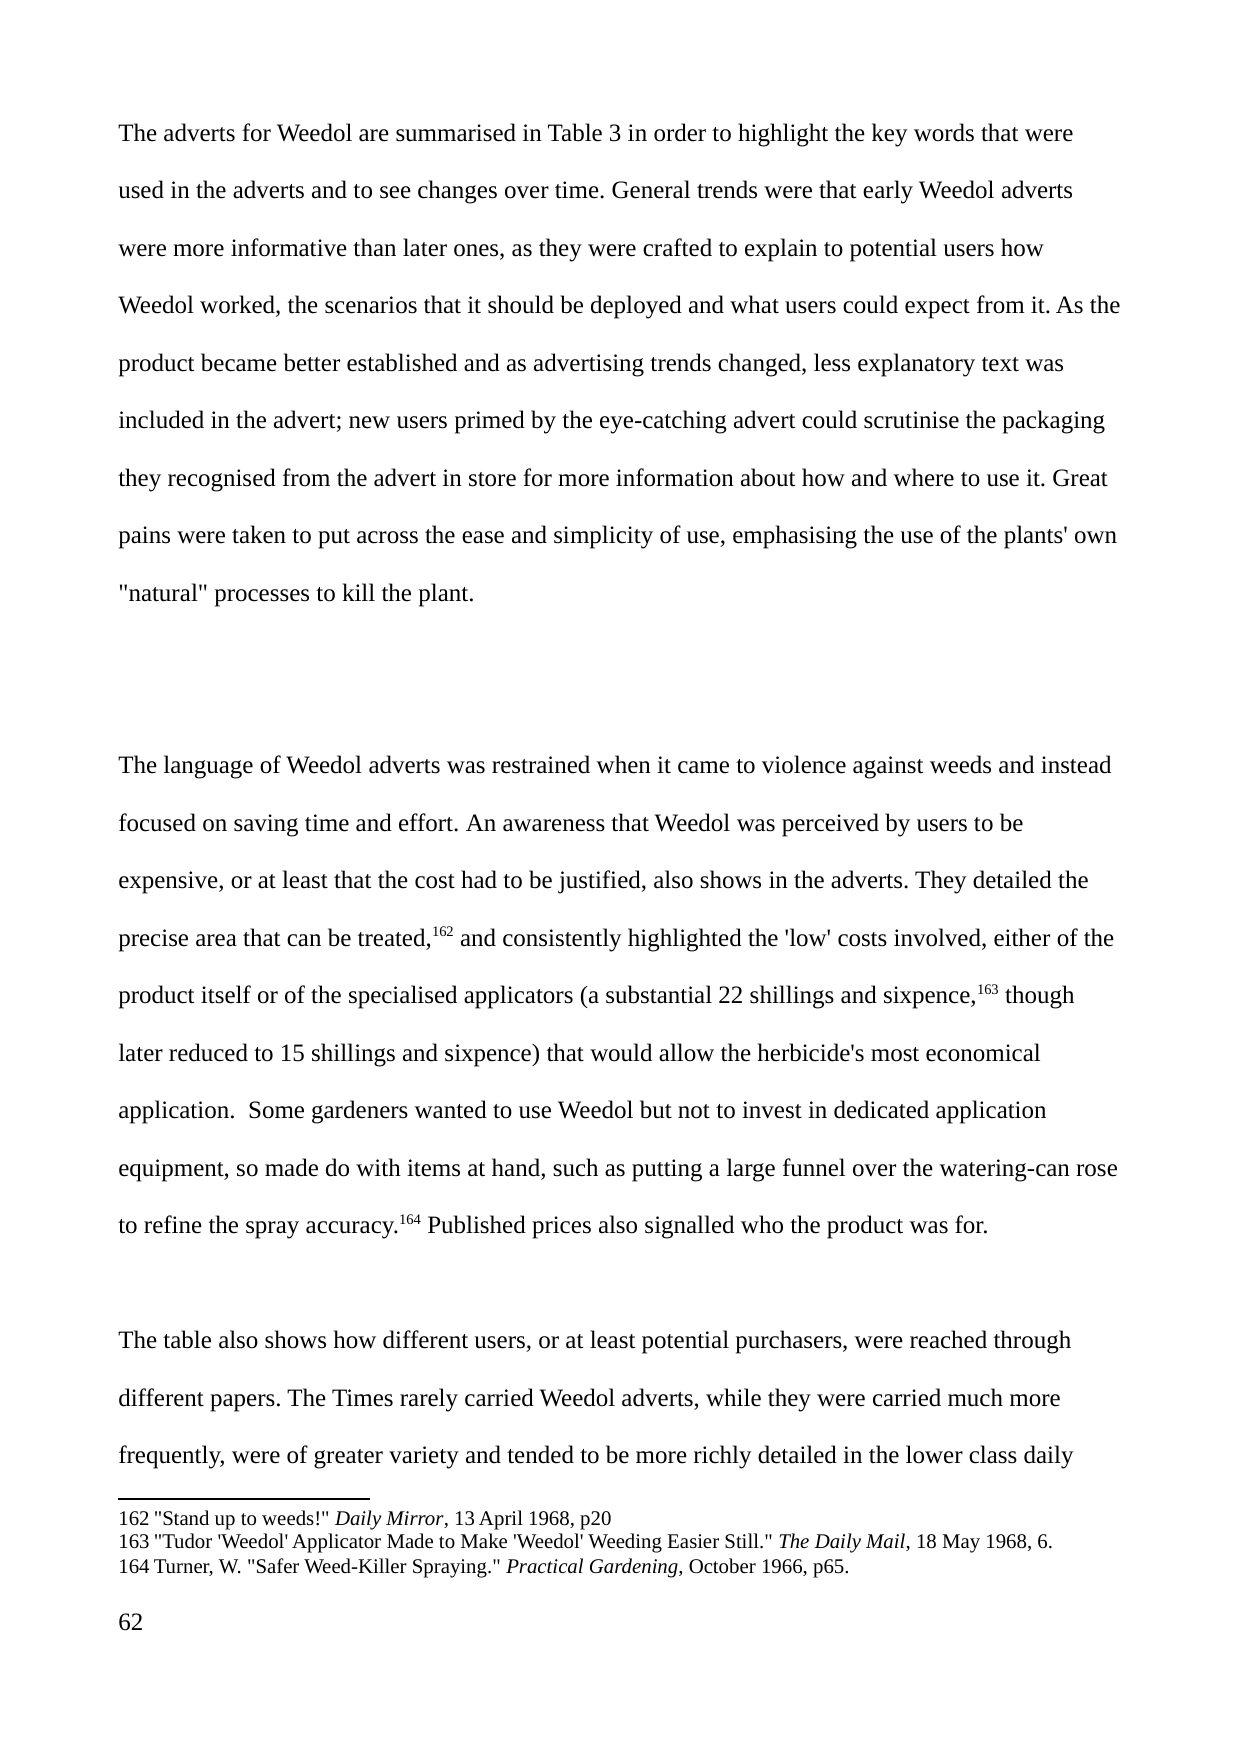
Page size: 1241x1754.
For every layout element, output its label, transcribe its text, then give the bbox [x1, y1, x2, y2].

text The language of Weedol adverts was restrained when it came to violence against weeds and instead focused on saving time and effort. An awareness that Weedol was perceived by users to be expensive, or at least that the cost had to be justified, also shows in the adverts. They detailed the precise area that can be treated, and consistently highlighted the 'low' costs involved, either of the product itself or of the specialised applicators (a substantial 22 shillings and sixpence, though later reduced to 15 shillings and sixpence) that would allow the herbicide's most economical application. Some gardeners wanted to use Weedol but not to invest in dedicated application equipment, so made do with items at hand, such as putting a large funnel over the watering-can rose to refine the spray accuracy. Published prices also signalled who the product was for. [118, 751, 1122, 1239]
text The adverts for Weedol are summarised in Table 3 in order to highlight the key words that were used in the adverts and to see changes over time. General trends were that early Weedol adverts were more informative than later ones, as they were crafted to explain to potential users how Weedol worked, the scenarios that it should be deployed and what users could expect from it. As the product became better established and as advertising trends changed, less explanatory text was included in the advert; new users primed by the eye-catching advert could scrutinise the packaging they recognised from the advert in store for more information about how and where to use it. Great pains were taken to put across the ease and simplicity of use, emphasising the use of the plants' own "natural" processes to kill the plant. [118, 118, 1122, 607]
text The table also shows how different users, or at least potential purchasers, were reached through different papers. The Times rarely carried Weedol adverts, while they were carried much more frequently, were of greater variety and tended to be more richly detailed in the lower class daily [118, 1326, 1122, 1469]
text "Stand up to weeds!" Daily Mirror, 13 April 1968, p20 [118, 1505, 1122, 1529]
text "Tudor 'Weedol' Applicator Made to Make 'Weedol' Weeding Easier Still." The Daily Mail, 18 May 1968, 6. [118, 1529, 1122, 1553]
text Turner, W. "Safer Weed-Killer Spraying." Practical Gardening, October 1966, p65. [118, 1553, 1122, 1578]
